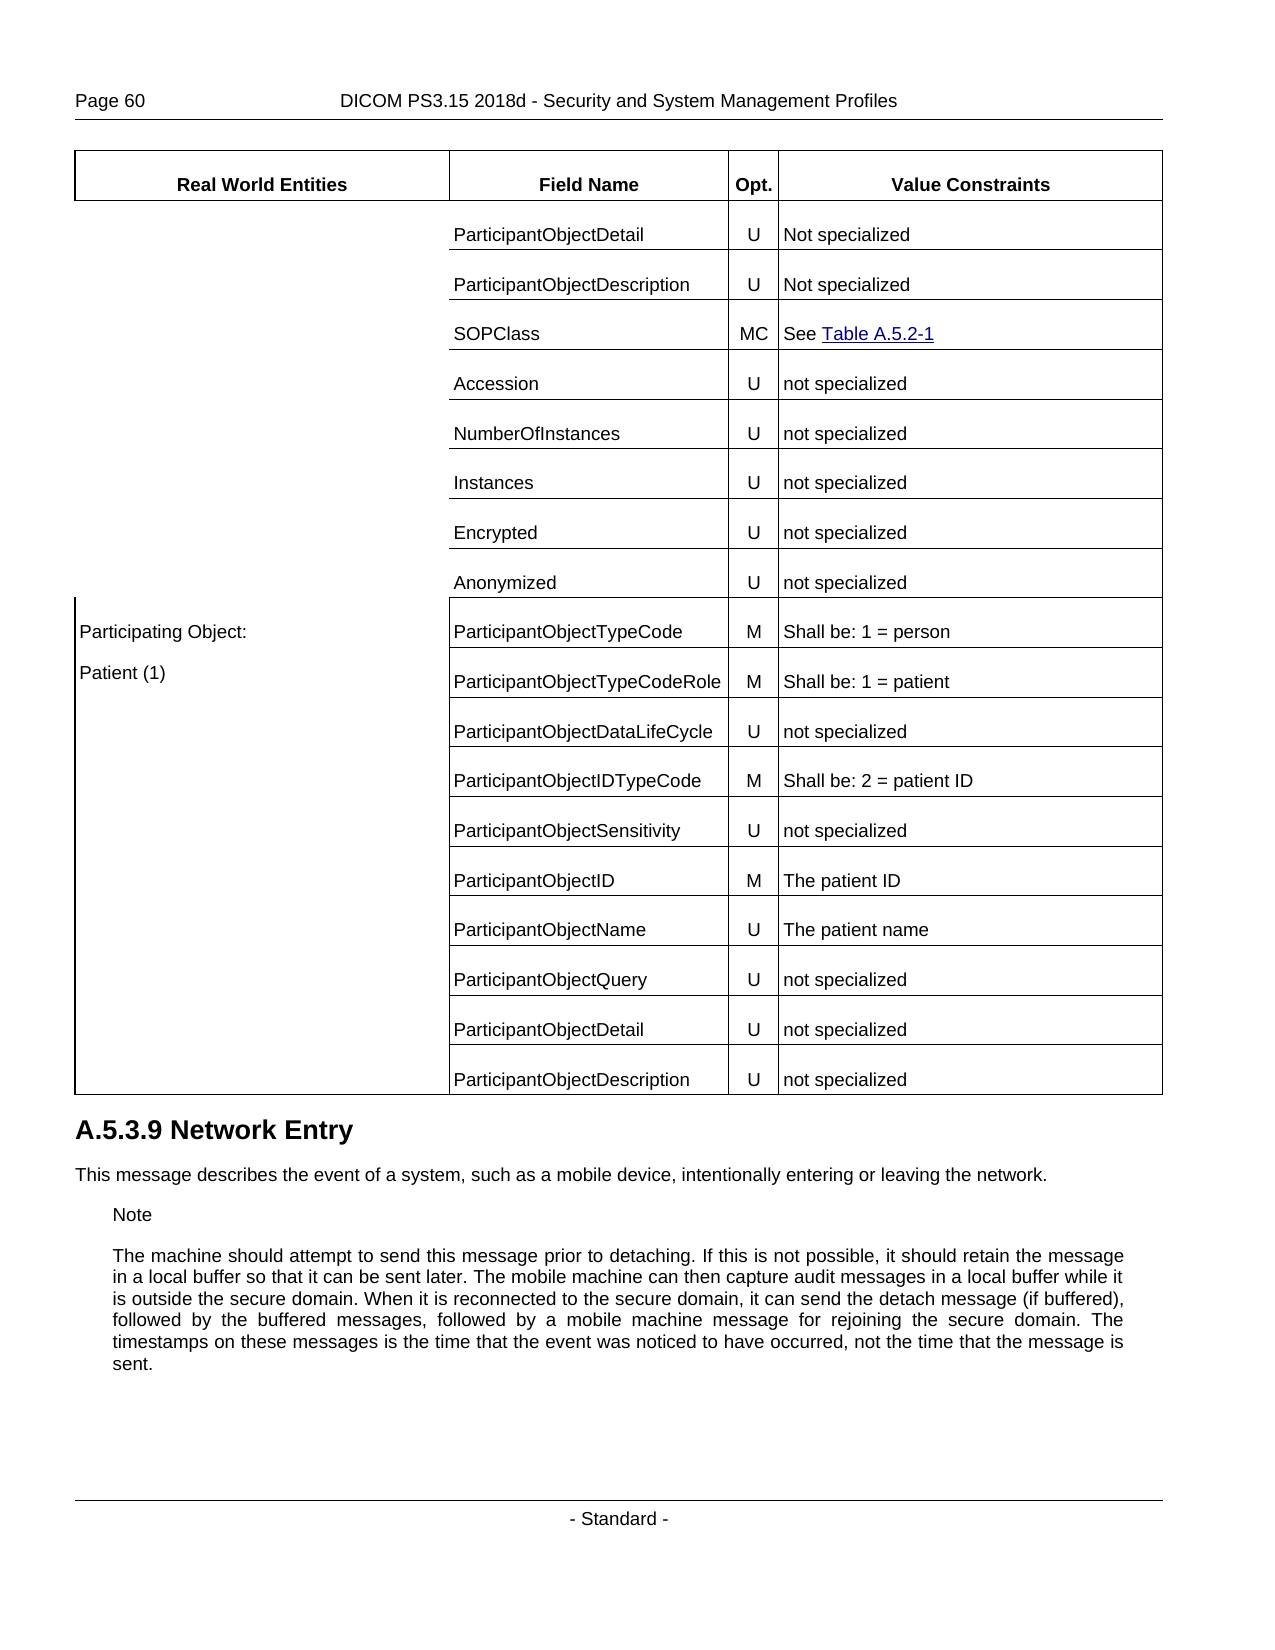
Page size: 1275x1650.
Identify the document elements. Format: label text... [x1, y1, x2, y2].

table_cell ParticipantObjectDetail [449, 201, 728, 249]
text A.5.3.9 Network Entry [75, 1114, 1162, 1145]
table_cell Not specialized [779, 250, 1162, 299]
table_cell ParticipantObjectDescription [449, 250, 728, 299]
table_cell U [729, 698, 778, 746]
table_cell ParticipantObjectTypeCode [450, 598, 728, 647]
table_cell U [729, 549, 778, 597]
table_cell M [729, 648, 778, 697]
table_cell Accession [449, 350, 728, 398]
table_cell U [729, 1045, 778, 1094]
table_cell Participating Object: Patient (1) [76, 597, 449, 1094]
table_cell NumberOfInstances [449, 400, 728, 448]
table_cell U [729, 797, 778, 846]
table_cell ParticipantObjectDescription [450, 1045, 728, 1094]
table_cell U [729, 946, 778, 995]
table_cell not specialized [779, 499, 1162, 547]
table_cell U [729, 250, 778, 299]
table_cell U [729, 499, 778, 547]
text The machine should attempt to send this message prior to detaching. If this is not possible, it should retain the message in a local buffer so that it can be sent later. The mobile machine can then capture audit messages in a local buffer while it is outside the secure domain. When it is reconnected to the secure domain, it can send the detach message (if buffered), followed by the buffered messages, followed by a mobile machine message for rejoining the secure domain. The timestamps on these messages is the time that the event was noticed to have occurred, not the time that the message is sent. [112, 1244, 1125, 1374]
table_header Real World Entities [76, 151, 449, 200]
table_cell not specialized [779, 698, 1162, 746]
table_cell M [729, 747, 778, 796]
table_cell Anonymized [449, 549, 728, 597]
table_cell not specialized [779, 449, 1162, 498]
table_cell ParticipantObjectDataLifeCycle [450, 698, 728, 746]
table_cell U [729, 896, 778, 945]
text Note [112, 1204, 1125, 1226]
text This message describes the event of a system, such as a mobile device, intentionally entering or leaving the network. [75, 1164, 1162, 1185]
table_cell U [729, 996, 778, 1044]
table_cell not specialized [779, 946, 1162, 995]
table_cell See Table A.5.2-1 [779, 300, 1162, 349]
table_cell not specialized [779, 797, 1162, 846]
table_cell Encrypted [449, 499, 728, 547]
table_cell not specialized [779, 1045, 1162, 1094]
table_header Field Name [450, 151, 728, 200]
table_cell Shall be: 2 = patient ID [779, 747, 1162, 796]
table_cell The patient name [779, 896, 1162, 945]
table_cell not specialized [779, 996, 1162, 1044]
table_cell ParticipantObjectTypeCodeRole [450, 648, 728, 697]
table_cell Shall be: 1 = patient [779, 648, 1162, 697]
table_cell M [729, 847, 778, 895]
table_cell ParticipantObjectDetail [450, 996, 728, 1044]
table_cell U [729, 400, 778, 448]
table_header Value Constraints [779, 151, 1162, 200]
table_cell U [729, 350, 778, 398]
table_cell Instances [449, 449, 728, 498]
table_cell ParticipantObjectIDTypeCode [450, 747, 728, 796]
table_cell U [729, 449, 778, 498]
table_cell not specialized [779, 549, 1162, 597]
table_cell ParticipantObjectName [450, 896, 728, 945]
table_cell U [729, 201, 778, 249]
table_header Opt. [729, 151, 778, 200]
table_cell SOPClass [449, 300, 728, 349]
table_cell Not specialized [779, 201, 1162, 249]
table_cell Shall be: 1 = person [779, 598, 1162, 647]
table_cell ParticipantObjectID [450, 847, 728, 895]
table_cell ParticipantObjectSensitivity [450, 797, 728, 846]
table_cell not specialized [779, 400, 1162, 448]
table_cell ParticipantObjectQuery [450, 946, 728, 995]
table_cell not specialized [779, 350, 1162, 398]
table_cell MC [729, 300, 778, 349]
table_cell The patient ID [779, 847, 1162, 895]
table_cell M [729, 598, 778, 647]
